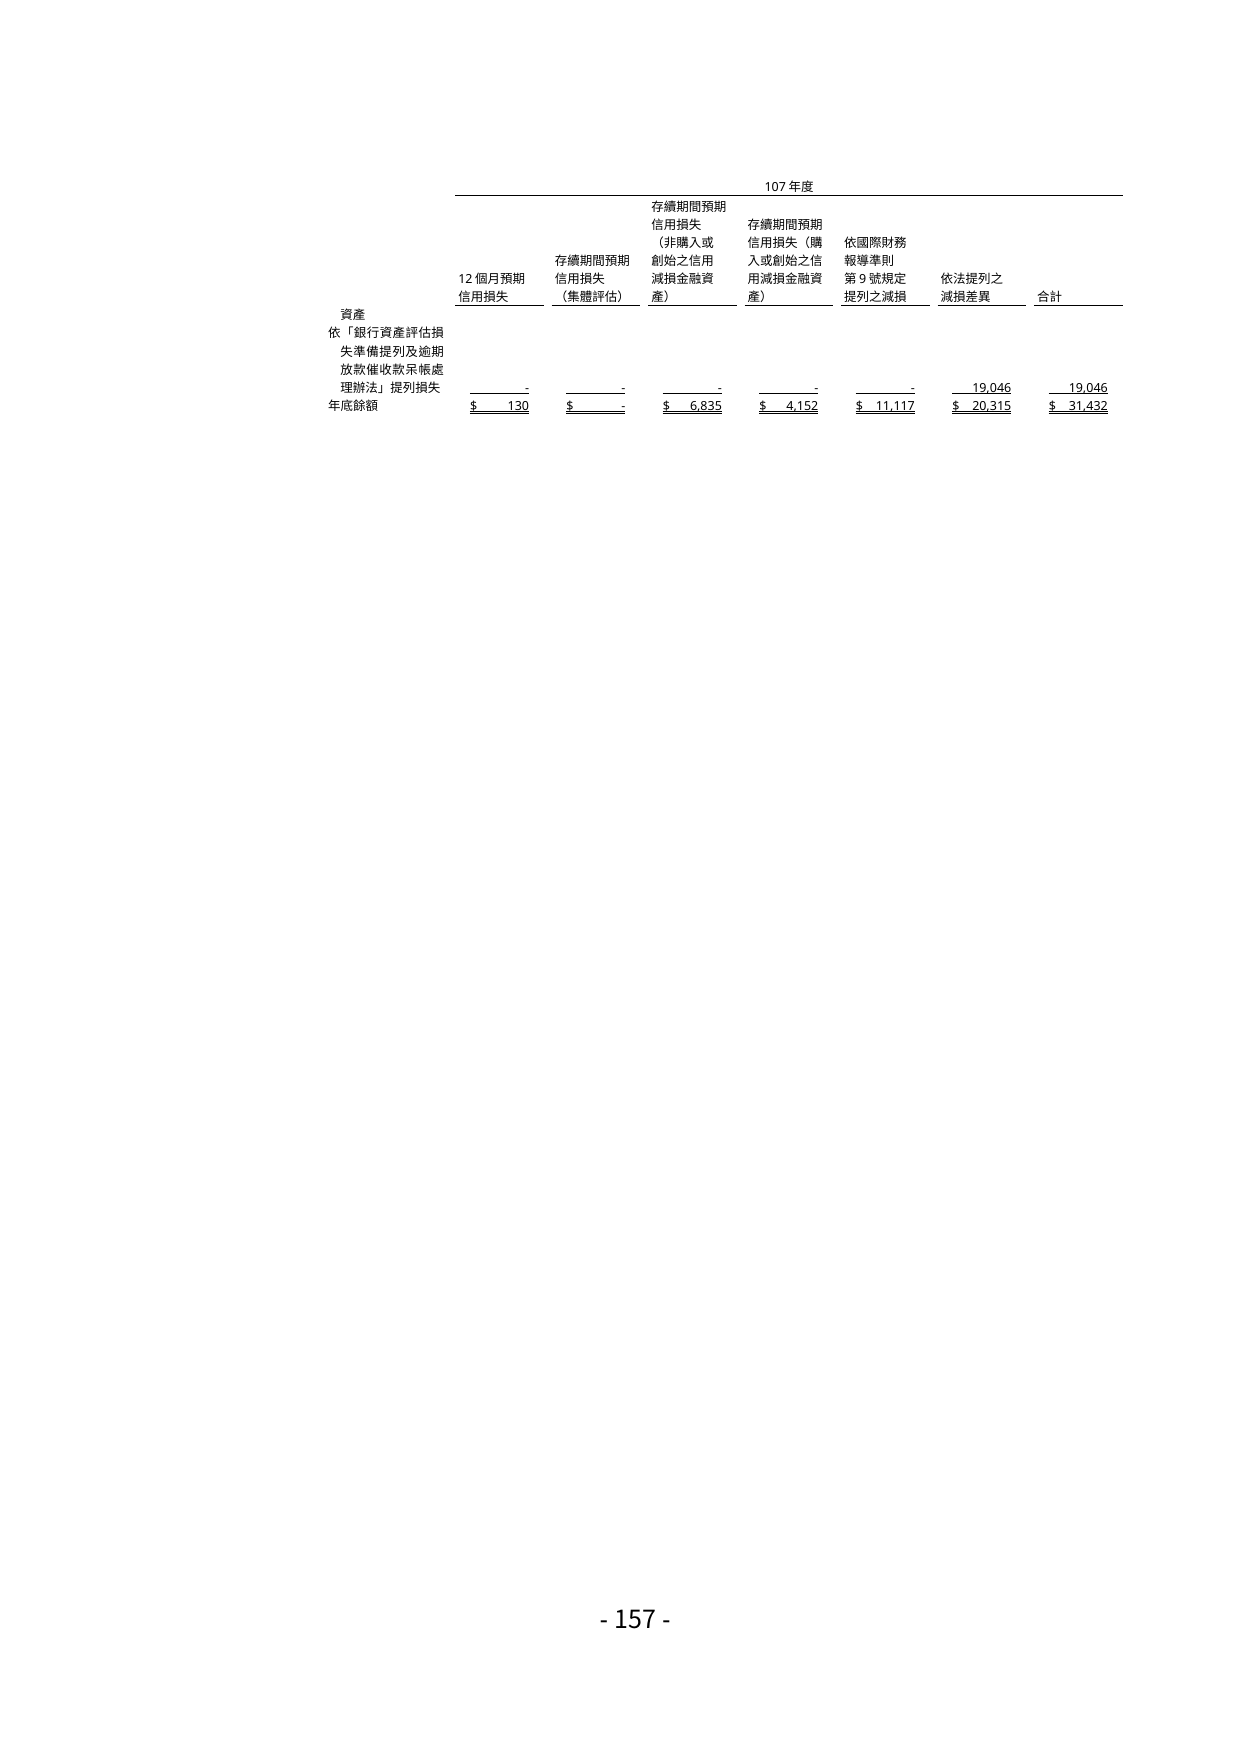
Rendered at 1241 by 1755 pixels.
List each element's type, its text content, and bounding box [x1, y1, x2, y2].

table_cell [930, 305, 937, 323]
table_cell 存續期間預期信用損失 （集體評估） [552, 196, 640, 305]
table_cell [930, 323, 937, 396]
table_cell [930, 196, 937, 305]
table_cell 年底餘額 [325, 396, 447, 414]
table_cell $ 130 [455, 396, 544, 414]
table_cell 19,046 [938, 323, 1026, 396]
table_cell - [552, 306, 640, 323]
table_cell [737, 305, 744, 323]
table_cell [1026, 396, 1034, 414]
table_cell $ 11,117 [841, 396, 929, 414]
table_cell - [938, 306, 1026, 323]
table_cell 依國際財務 報導準則 第9號規定 提列之減損 [841, 196, 929, 305]
table_cell [640, 305, 648, 323]
table_cell [325, 195, 447, 305]
table_cell [544, 396, 552, 414]
table_cell 資產 [325, 305, 447, 323]
table_cell [1034, 306, 1122, 323]
table_cell [447, 305, 455, 323]
table_cell 存續期間預期信用損失（購入或創始之信用減損金融資產） [745, 196, 833, 305]
table_cell $ 6,835 [648, 396, 737, 414]
table_cell [833, 305, 841, 323]
table_cell [640, 323, 648, 396]
table_cell [455, 306, 544, 323]
table_header [325, 177, 447, 195]
table_cell $ 31,432 [1034, 396, 1122, 414]
table_cell $ 20,315 [938, 396, 1026, 414]
table_cell [447, 323, 455, 396]
table_cell [447, 396, 455, 414]
table_header [447, 177, 455, 195]
table_cell [737, 396, 744, 414]
table_cell [544, 305, 552, 323]
table_cell [648, 306, 737, 323]
table_cell [833, 323, 841, 396]
table_cell - [841, 323, 929, 396]
table_cell [1026, 323, 1034, 396]
table_cell 19,046 [1034, 323, 1122, 396]
table_cell [833, 196, 841, 305]
table_cell [544, 196, 552, 305]
table_cell [841, 306, 929, 323]
table_cell 合計 [1034, 196, 1122, 305]
table_cell [544, 323, 552, 396]
table_cell - [745, 323, 833, 396]
table_cell [1026, 196, 1034, 305]
table_cell [640, 396, 648, 414]
table_cell $ 4,152 [745, 396, 833, 414]
table_cell [640, 196, 648, 305]
table_cell [1026, 305, 1034, 323]
table_cell - [648, 323, 737, 396]
table_cell 12個月預期 信用損失 [455, 196, 544, 305]
table_cell [833, 396, 841, 414]
table_cell - [552, 323, 640, 396]
table_cell [447, 195, 455, 305]
table_cell 依法提列之 減損差異 [938, 196, 1026, 305]
table_cell 依「銀行資產評估損失準備提列及逾期放款催收款呆帳處理辦法」提列損失 [325, 323, 447, 396]
table_header 107年度 [455, 177, 1122, 195]
table_cell [745, 306, 833, 323]
table_cell $ - [552, 396, 640, 414]
table_cell [737, 323, 744, 396]
table_cell - [455, 323, 544, 396]
table_cell [737, 196, 744, 305]
table_cell 存續期間預期信用損失 （非購入或 創始之信用 減損金融資產） [648, 196, 737, 305]
table_cell [930, 396, 937, 414]
